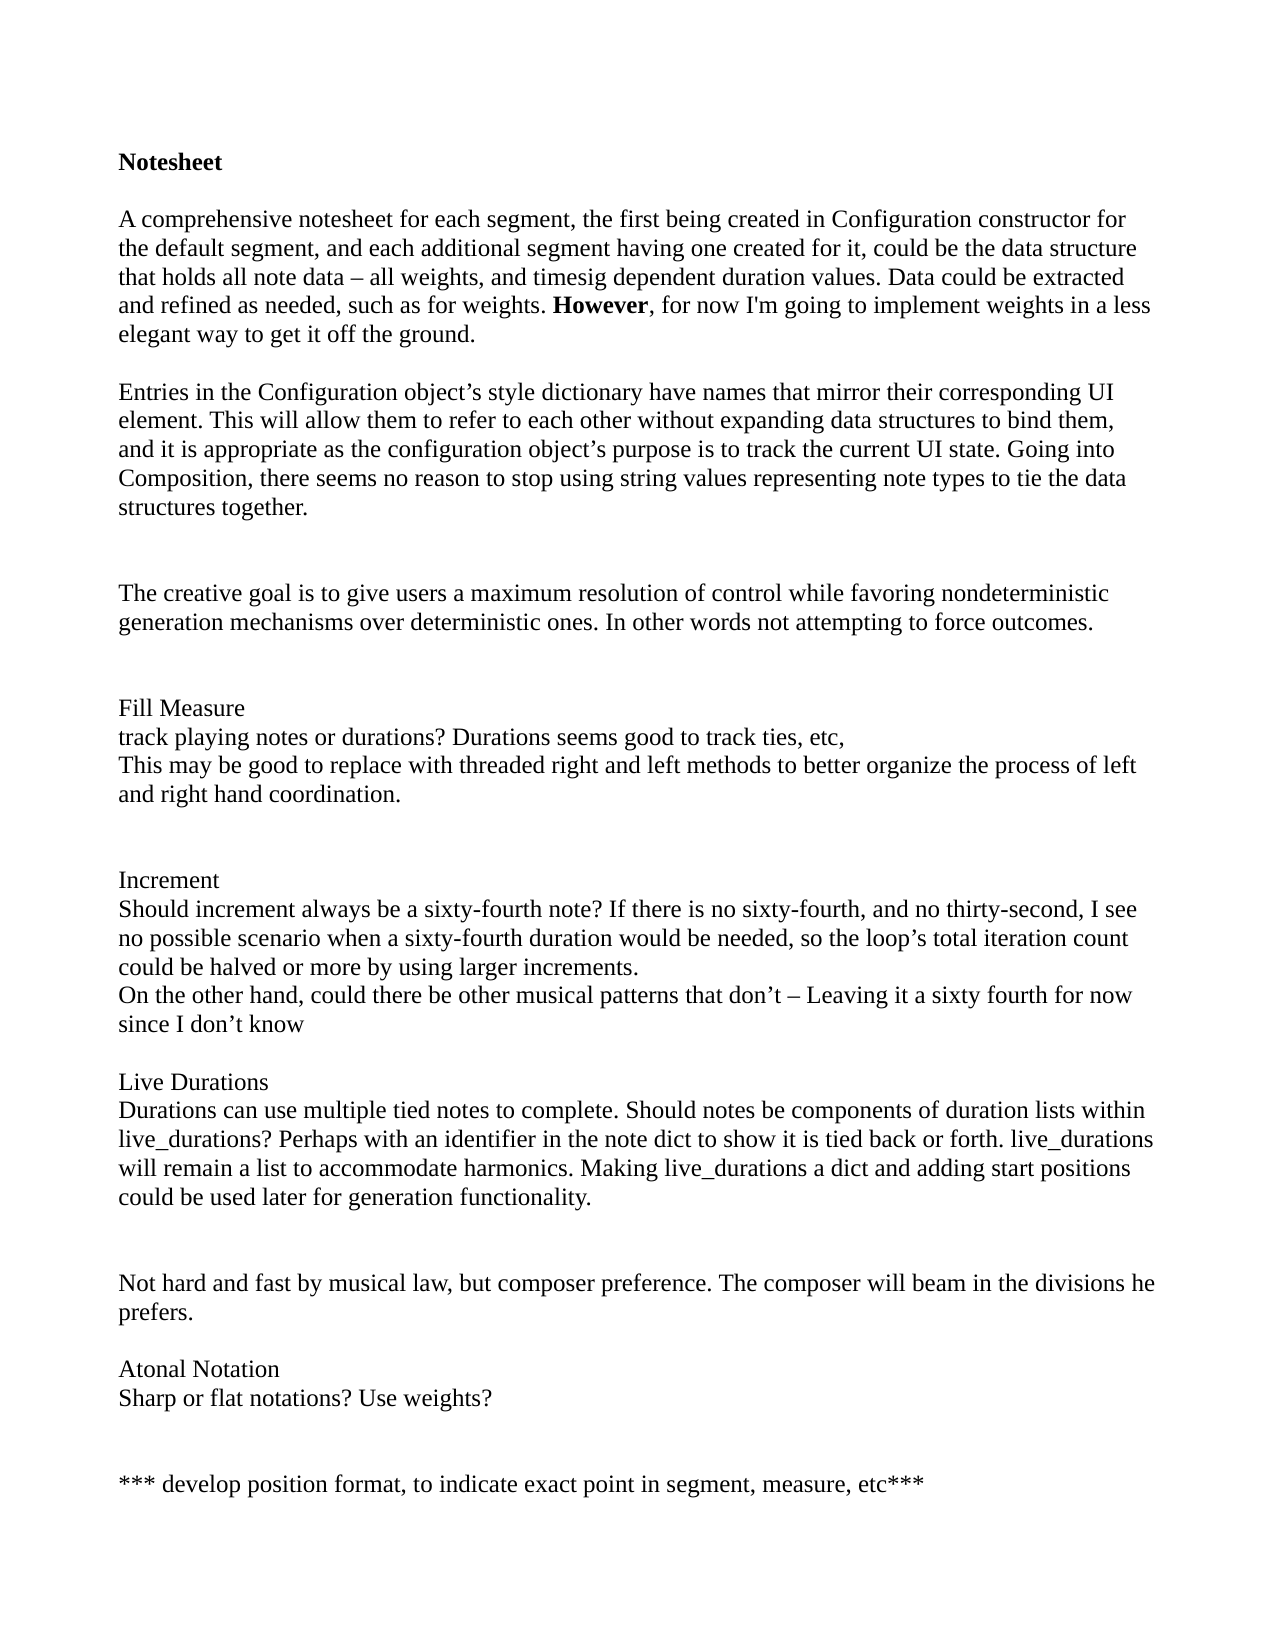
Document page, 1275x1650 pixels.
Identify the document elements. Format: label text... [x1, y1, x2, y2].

text A comprehensive notesheet for each segment, the first being created in Configuration constructor for the default segment, and each additional segment having one created for it, could be the data structure that holds all note data – all weights, and timesig dependent duration values. Data could be extracted and refined as needed, such as for weights. However, for now I'm going to implement weights in a less elegant way to get it off the ground. [118, 204, 1157, 348]
text Should increment always be a sixty-fourth note? If there is no sixty-fourth, and no thirty-second, I see no possible scenario when a sixty-fourth duration would be needed, so the loop’s total iteration count could be halved or more by using larger increments. [118, 894, 1157, 981]
text *** develop position format, to indicate exact point in segment, measure, etc*** [118, 1469, 1157, 1498]
text Increment [118, 866, 1157, 894]
text Durations can use multiple tied notes to complete. Should notes be components of duration lists within live_durations? Perhaps with an identifier in the note dict to show it is tied back or forth. live_durations will remain a list to accommodate harmonics. Making live_durations a dict and adding start positions could be used later for generation functionality. [118, 1096, 1157, 1211]
text track playing notes or durations? Durations seems good to track ties, etc, [118, 722, 1157, 751]
text The creative goal is to give users a maximum resolution of control while favoring nondeterministic generation mechanisms over deterministic ones. In other words not attempting to force outcomes. [118, 578, 1157, 636]
text This may be good to replace with threaded right and left methods to better organize the process of left and right hand coordination. [118, 751, 1157, 808]
text Sharp or flat notations? Use weights? [118, 1383, 1157, 1412]
text Not hard and fast by musical law, but composer preference. The composer will beam in the divisions he prefers. [118, 1268, 1157, 1326]
text On the other hand, could there be other musical patterns that don’t – Leaving it a sixty fourth for now since I don’t know [118, 981, 1157, 1038]
text Notesheet [118, 147, 1157, 176]
text Live Durations [118, 1067, 1157, 1096]
text Fill Measure [118, 693, 1157, 722]
text Atonal Notation [118, 1354, 1157, 1383]
text Entries in the Configuration object’s style dictionary have names that mirror their corresponding UI element. This will allow them to refer to each other without expanding data structures to bind them, and it is appropriate as the configuration object’s purpose is to track the current UI state. Going into Composition, there seems no reason to stop using string values representing note types to tie the data structures together. [118, 377, 1157, 521]
